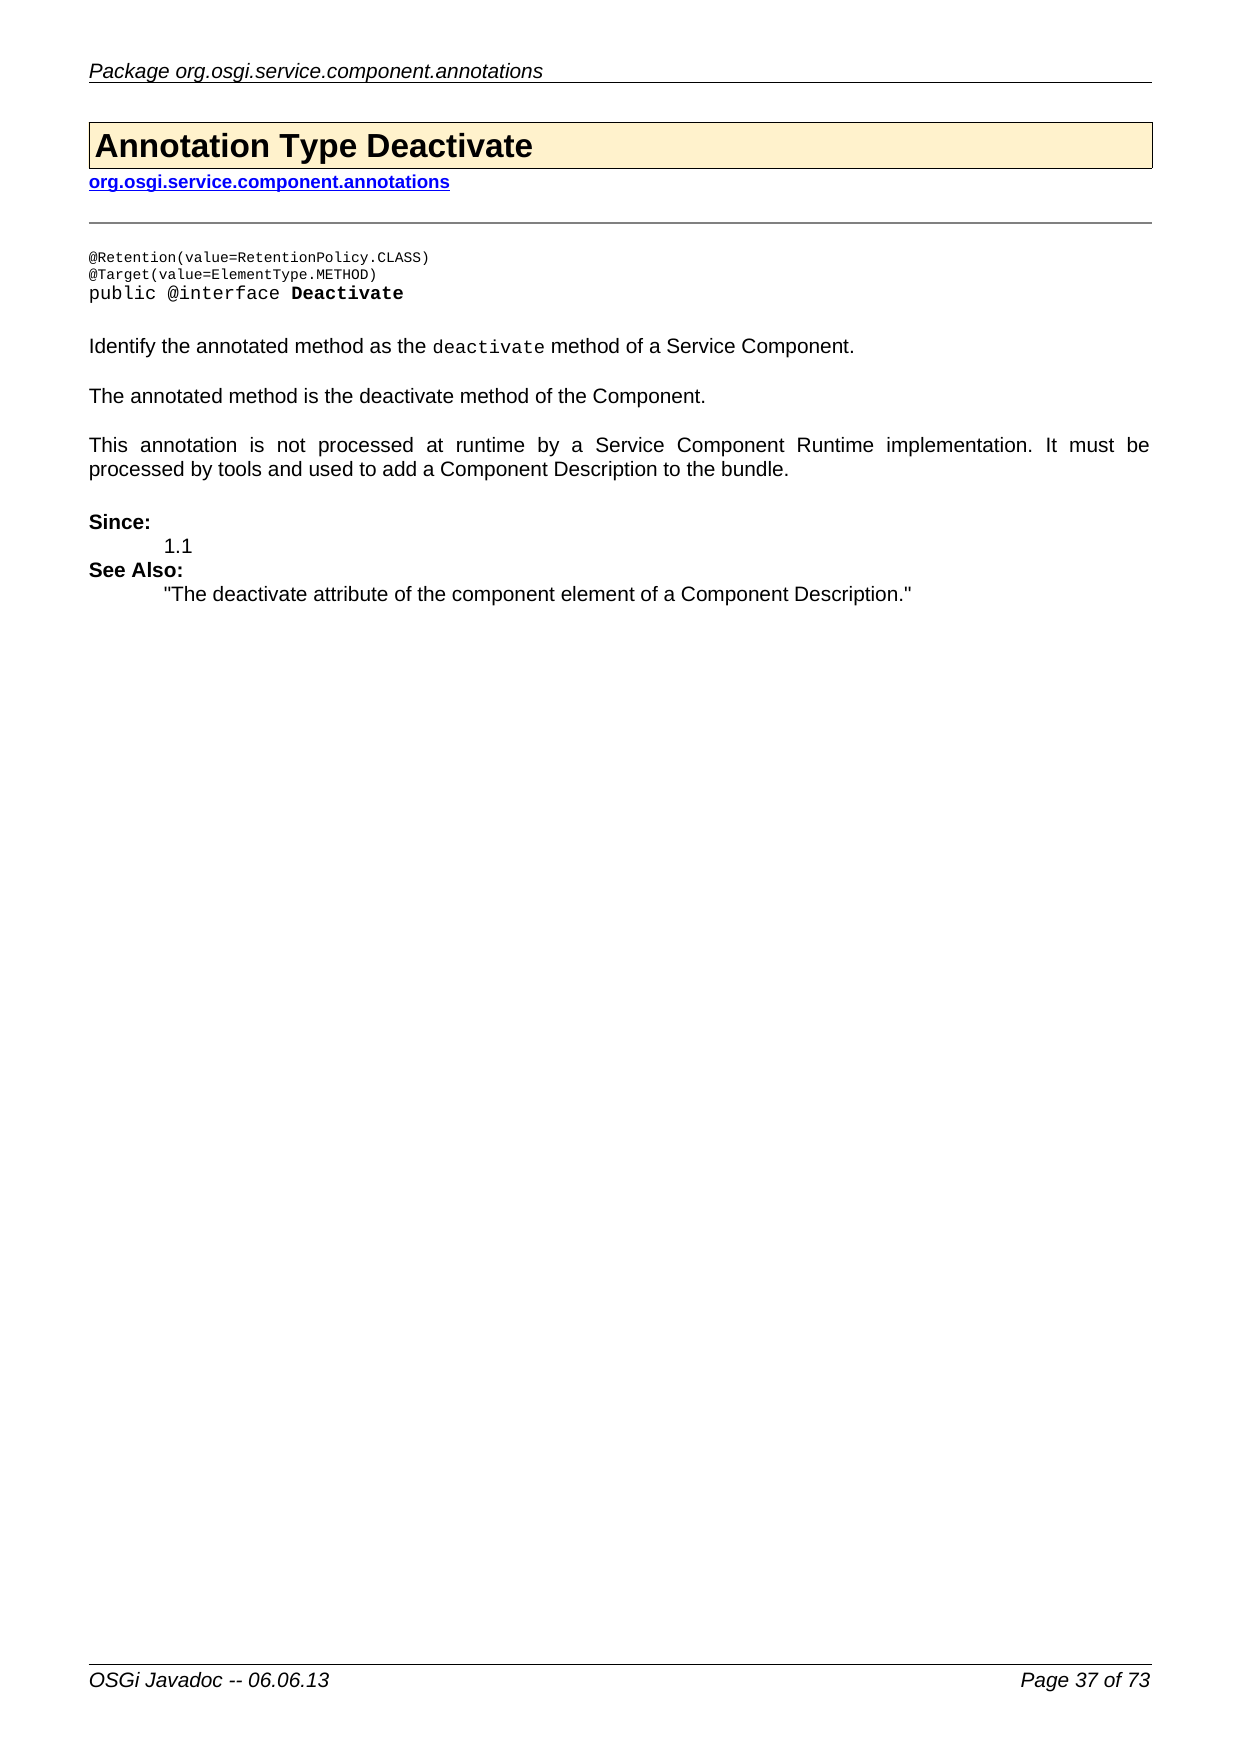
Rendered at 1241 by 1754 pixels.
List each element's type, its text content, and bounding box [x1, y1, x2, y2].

text "The deactivate attribute of the component element of a Component Description." [163, 582, 1152, 606]
text Since: [88, 510, 1152, 534]
text This annotation is not processed at runtime by a Service Component Runtime implementation. It must be processed by tools and used to add a Component Description to the bundle. [88, 433, 1152, 481]
text org.osgi.service.component.annotations [88, 171, 1152, 193]
text @Retention(value=RetentionPolicy.CLASS) @Target(value=ElementType.METHOD) public @interface Deactivate [88, 250, 1152, 305]
subtitle Annotation Type Deactivate [90, 123, 1152, 168]
text See Also: [88, 558, 1152, 582]
text 1.1 [163, 534, 1152, 558]
text The annotated method is the deactivate method of the Component. [88, 384, 1152, 408]
text Identify the annotated method as the deactivate method of a Service Component. [88, 334, 1152, 359]
